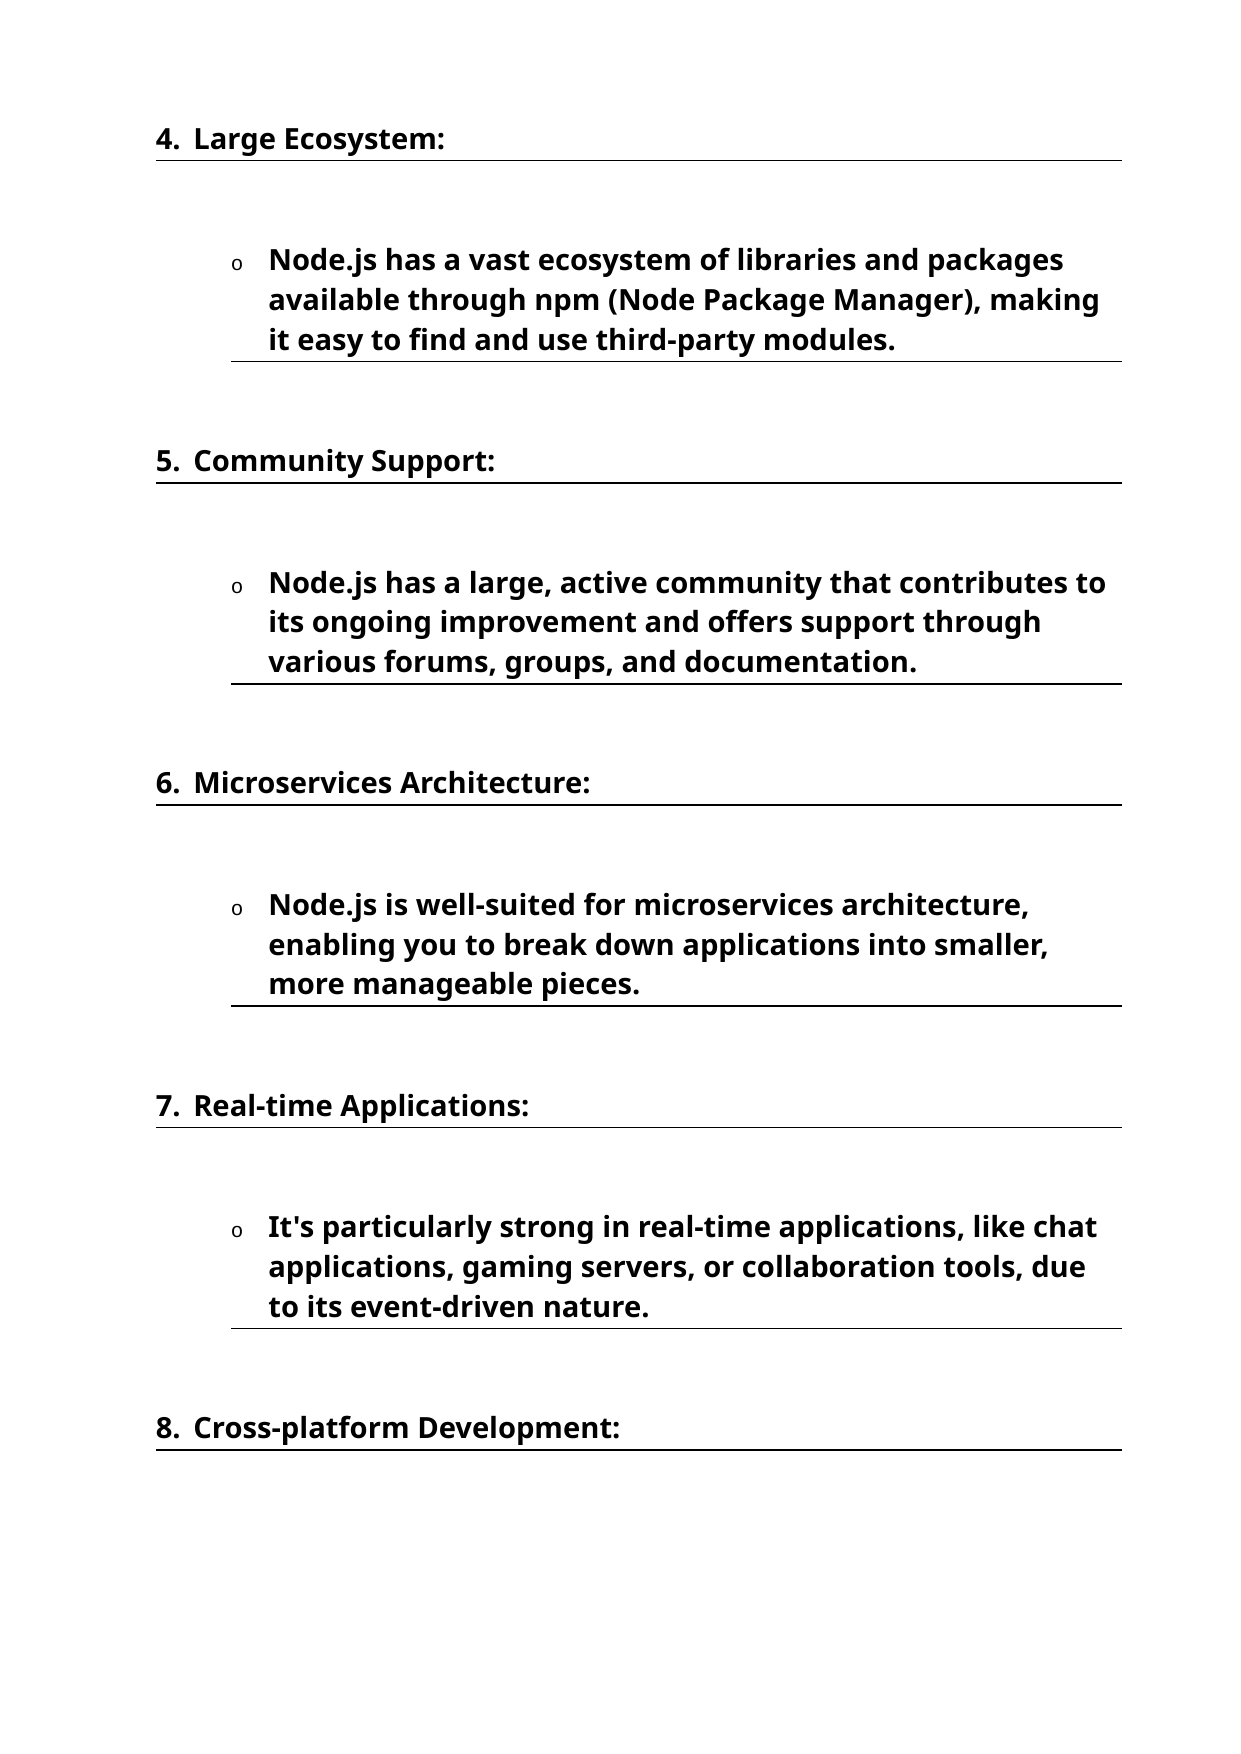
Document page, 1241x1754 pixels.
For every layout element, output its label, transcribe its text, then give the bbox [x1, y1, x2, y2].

subtitle Node.js has a large, active community that contributes to its ongoing improvement and offers support through various forums, groups, and documentation. [231, 562, 1122, 683]
subtitle Large Ecosystem: [156, 118, 1122, 160]
subtitle Node.js has a vast ecosystem of libraries and packages available through npm (Node Package Manager), making it easy to find and use third-party modules. [231, 239, 1122, 361]
subtitle Microservices Architecture: [156, 763, 1122, 804]
subtitle Cross-platform Development: [156, 1407, 1122, 1449]
subtitle It's particularly strong in real-time applications, like chat applications, gaming servers, or collaboration tools, due to its event-driven nature. [231, 1206, 1122, 1328]
subtitle Real-time Applications: [156, 1085, 1122, 1127]
subtitle Node.js is well-suited for microservices architecture, enabling you to break down applications into smaller, more manageable pieces. [231, 884, 1122, 1005]
subtitle Community Support: [156, 440, 1122, 482]
